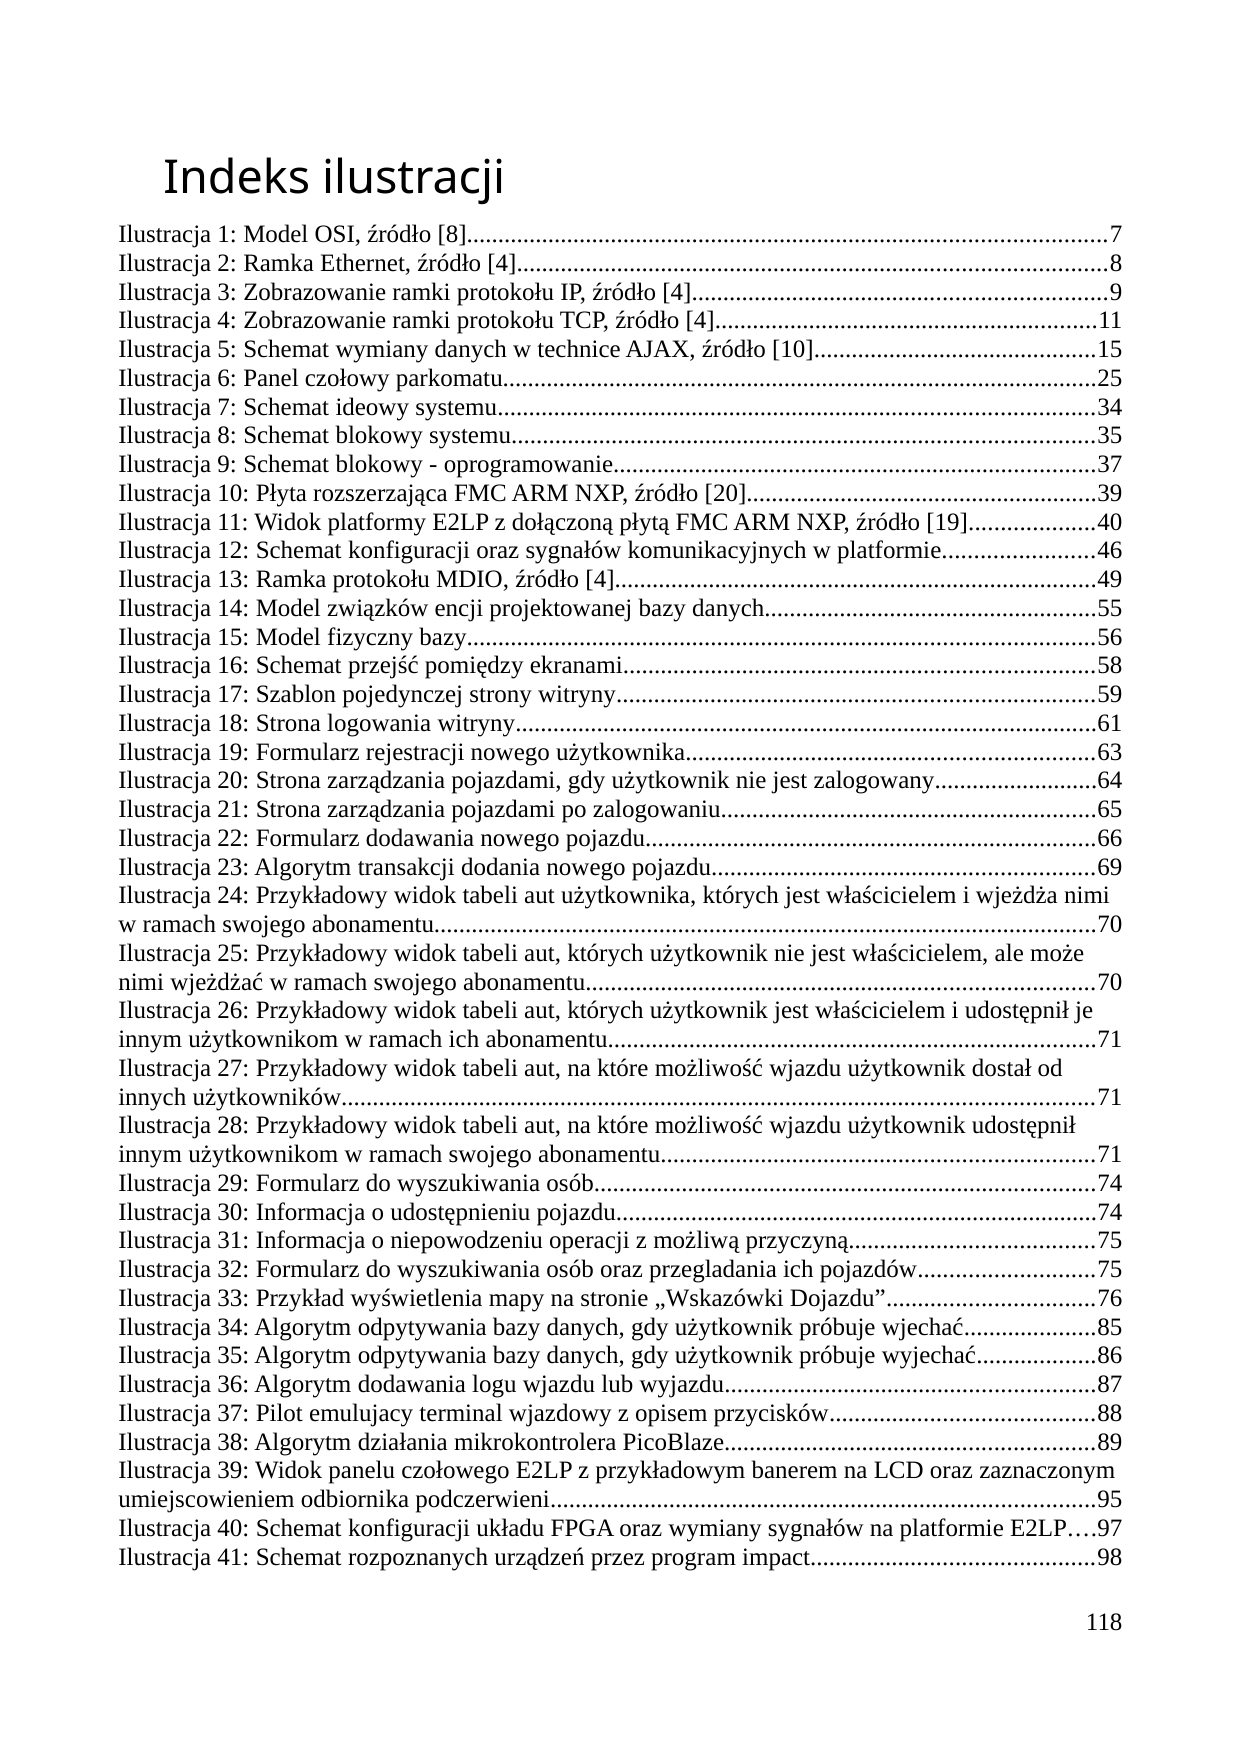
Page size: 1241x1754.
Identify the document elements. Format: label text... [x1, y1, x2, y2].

text Ilustracja 1: Model OSI, źródło [8] 7 [118, 219, 1122, 248]
text Ilustracja 27: Przykładowy widok tabeli aut, na które możliwość wjazdu użytkownik dostał od innych użytkowników 71 [118, 1053, 1122, 1110]
text Ilustracja 34: Algorytm odpytywania bazy danych, gdy użytkownik próbuje wjechać 85 [118, 1312, 1122, 1340]
text Ilustracja 30: Informacja o udostępnieniu pojazdu 74 [118, 1197, 1122, 1225]
text Ilustracja 22: Formularz dodawania nowego pojazdu 66 [118, 823, 1122, 852]
text Ilustracja 31: Informacja o niepowodzeniu operacji z możliwą przyczyną 75 [118, 1225, 1122, 1254]
text Ilustracja 17: Szablon pojedynczej strony witryny 59 [118, 679, 1122, 708]
text Ilustracja 36: Algorytm dodawania logu wjazdu lub wyjazdu 87 [118, 1369, 1122, 1398]
text Ilustracja 32: Formularz do wyszukiwania osób oraz przegladania ich pojazdów 75 [118, 1254, 1122, 1283]
text Ilustracja 12: Schemat konfiguracji oraz sygnałów komunikacyjnych w platformie 46 [118, 535, 1122, 564]
subtitle Indeks ilustracji [118, 143, 1122, 207]
text Ilustracja 28: Przykładowy widok tabeli aut, na które możliwość wjazdu użytkownik udostępnił innym użytkownikom w ramach swojego abonamentu 71 [118, 1110, 1122, 1168]
text Ilustracja 20: Strona zarządzania pojazdami, gdy użytkownik nie jest zalogowany 64 [118, 765, 1122, 794]
text Ilustracja 19: Formularz rejestracji nowego użytkownika 63 [118, 737, 1122, 765]
text Ilustracja 35: Algorytm odpytywania bazy danych, gdy użytkownik próbuje wyjechać 86 [118, 1340, 1122, 1369]
text Ilustracja 14: Model związków encji projektowanej bazy danych 55 [118, 593, 1122, 622]
text Ilustracja 7: Schemat ideowy systemu 34 [118, 392, 1122, 420]
text Ilustracja 25: Przykładowy widok tabeli aut, których użytkownik nie jest właścicielem, ale może nimi wjeżdżać w ramach swojego abonamentu 70 [118, 938, 1122, 995]
text Ilustracja 8: Schemat blokowy systemu 35 [118, 420, 1122, 449]
text Ilustracja 3: Zobrazowanie ramki protokołu IP, źródło [4] 9 [118, 277, 1122, 305]
text Ilustracja 37: Pilot emulujacy terminal wjazdowy z opisem przycisków 88 [118, 1398, 1122, 1427]
text Ilustracja 2: Ramka Ethernet, źródło [4] 8 [118, 248, 1122, 277]
text Ilustracja 29: Formularz do wyszukiwania osób 74 [118, 1168, 1122, 1197]
text Ilustracja 6: Panel czołowy parkomatu 25 [118, 363, 1122, 392]
text Ilustracja 5: Schemat wymiany danych w technice AJAX, źródło [10] 15 [118, 334, 1122, 363]
text Ilustracja 4: Zobrazowanie ramki protokołu TCP, źródło [4] 11 [118, 305, 1122, 334]
text Ilustracja 13: Ramka protokołu MDIO, źródło [4] 49 [118, 564, 1122, 593]
text Ilustracja 33: Przykład wyświetlenia mapy na stronie „Wskazówki Dojazdu” 76 [118, 1283, 1122, 1312]
text Ilustracja 41: Schemat rozpoznanych urządzeń przez program impact 98 [118, 1542, 1122, 1570]
text Ilustracja 11: Widok platformy E2LP z dołączoną płytą FMC ARM NXP, źródło [19] 40 [118, 507, 1122, 535]
text Ilustracja 26: Przykładowy widok tabeli aut, których użytkownik jest właścicielem i udostępnił je innym użytkownikom w ramach ich abonamentu 71 [118, 995, 1122, 1053]
text Ilustracja 39: Widok panelu czołowego E2LP z przykładowym banerem na LCD oraz zaznaczonym umiejscowieniem odbiornika podczerwieni 95 [118, 1455, 1122, 1513]
text Ilustracja 24: Przykładowy widok tabeli aut użytkownika, których jest właścicielem i wjeżdża nimi w ramach swojego abonamentu 70 [118, 880, 1122, 938]
text Ilustracja 10: Płyta rozszerzająca FMC ARM NXP, źródło [20] 39 [118, 478, 1122, 507]
text Ilustracja 18: Strona logowania witryny 61 [118, 708, 1122, 737]
text Ilustracja 9: Schemat blokowy - oprogramowanie 37 [118, 449, 1122, 478]
text Ilustracja 23: Algorytm transakcji dodania nowego pojazdu 69 [118, 852, 1122, 880]
text Ilustracja 40: Schemat konfiguracji układu FPGA oraz wymiany sygnałów na platformie E2LP 97 [118, 1513, 1122, 1542]
text Ilustracja 38: Algorytm działania mikrokontrolera PicoBlaze 89 [118, 1427, 1122, 1455]
text Ilustracja 15: Model fizyczny bazy 56 [118, 622, 1122, 650]
text Ilustracja 21: Strona zarządzania pojazdami po zalogowaniu 65 [118, 794, 1122, 823]
text Ilustracja 16: Schemat przejść pomiędzy ekranami 58 [118, 650, 1122, 679]
